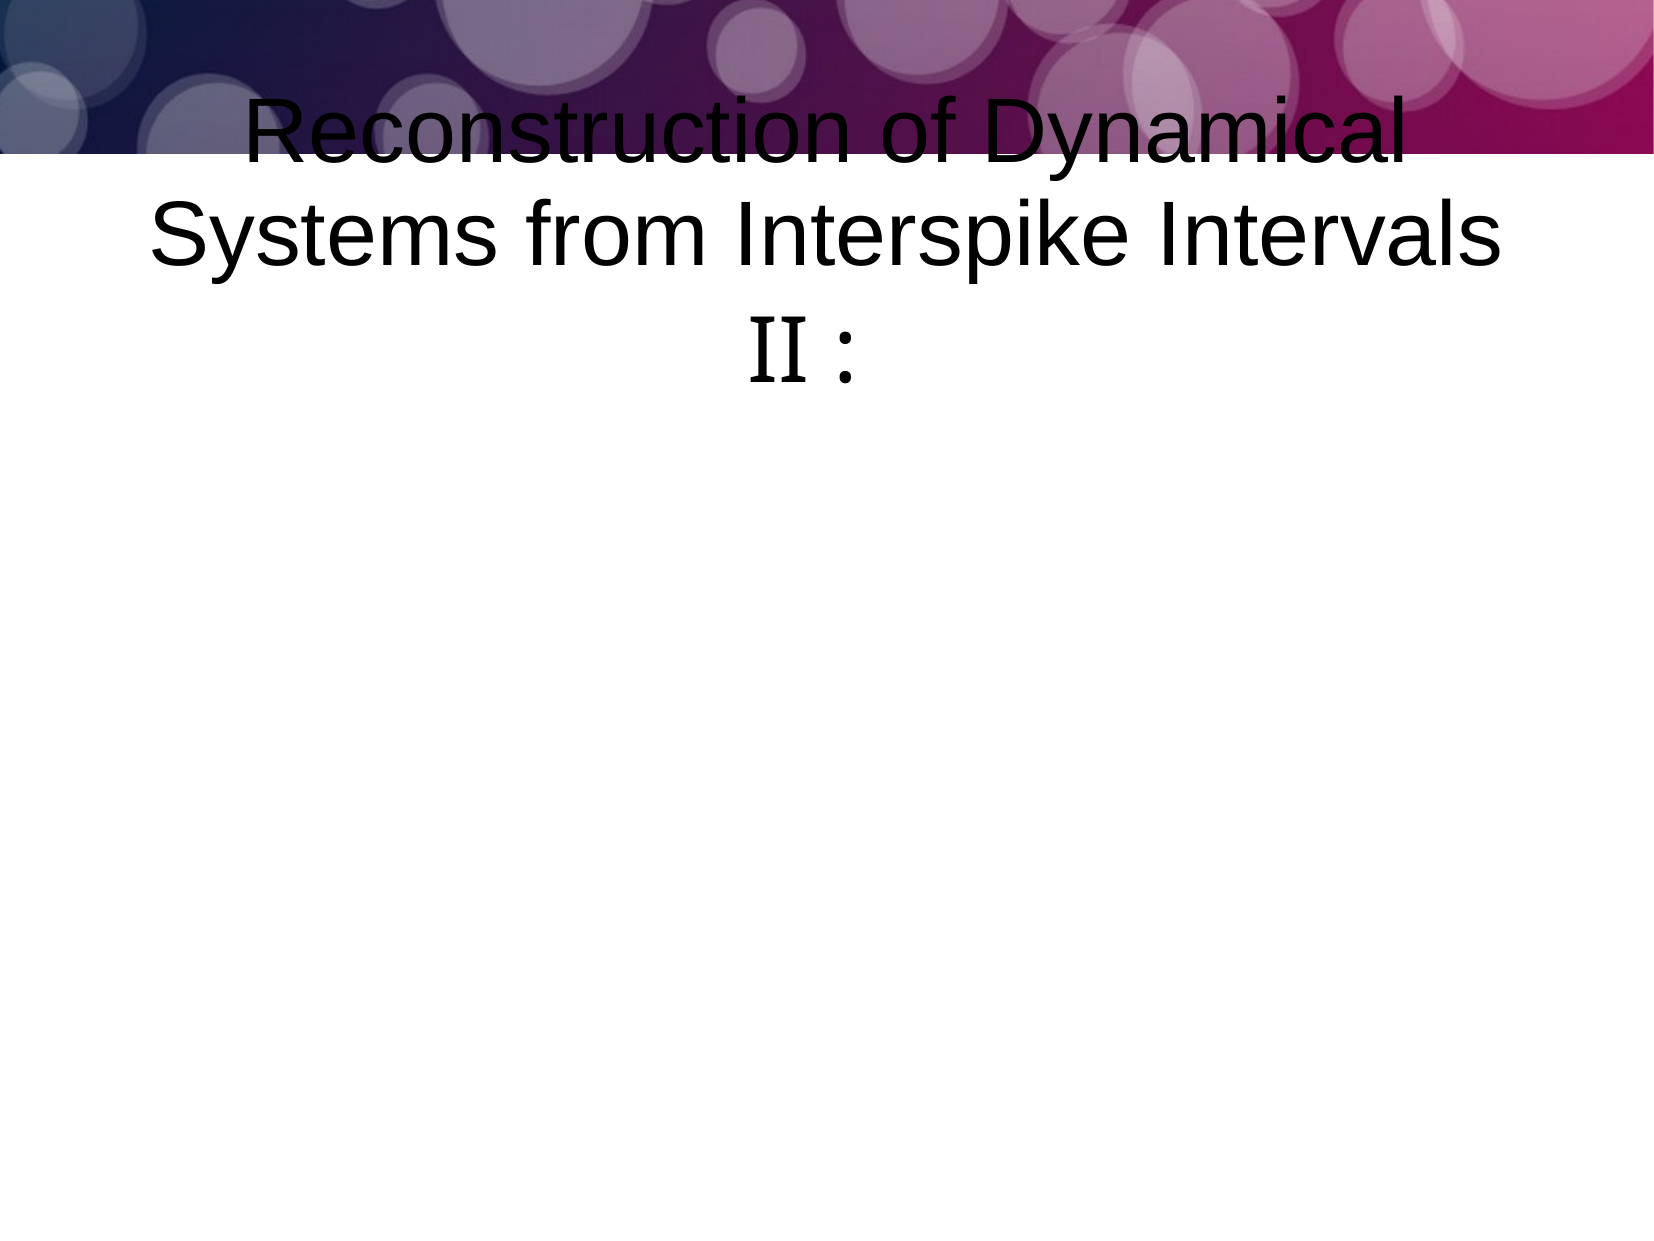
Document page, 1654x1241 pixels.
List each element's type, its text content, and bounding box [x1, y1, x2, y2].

picture [0, 0, 1654, 154]
title Reconstruction of Dynamical Systems from Interspike Intervals II : [82, 96, 1571, 394]
